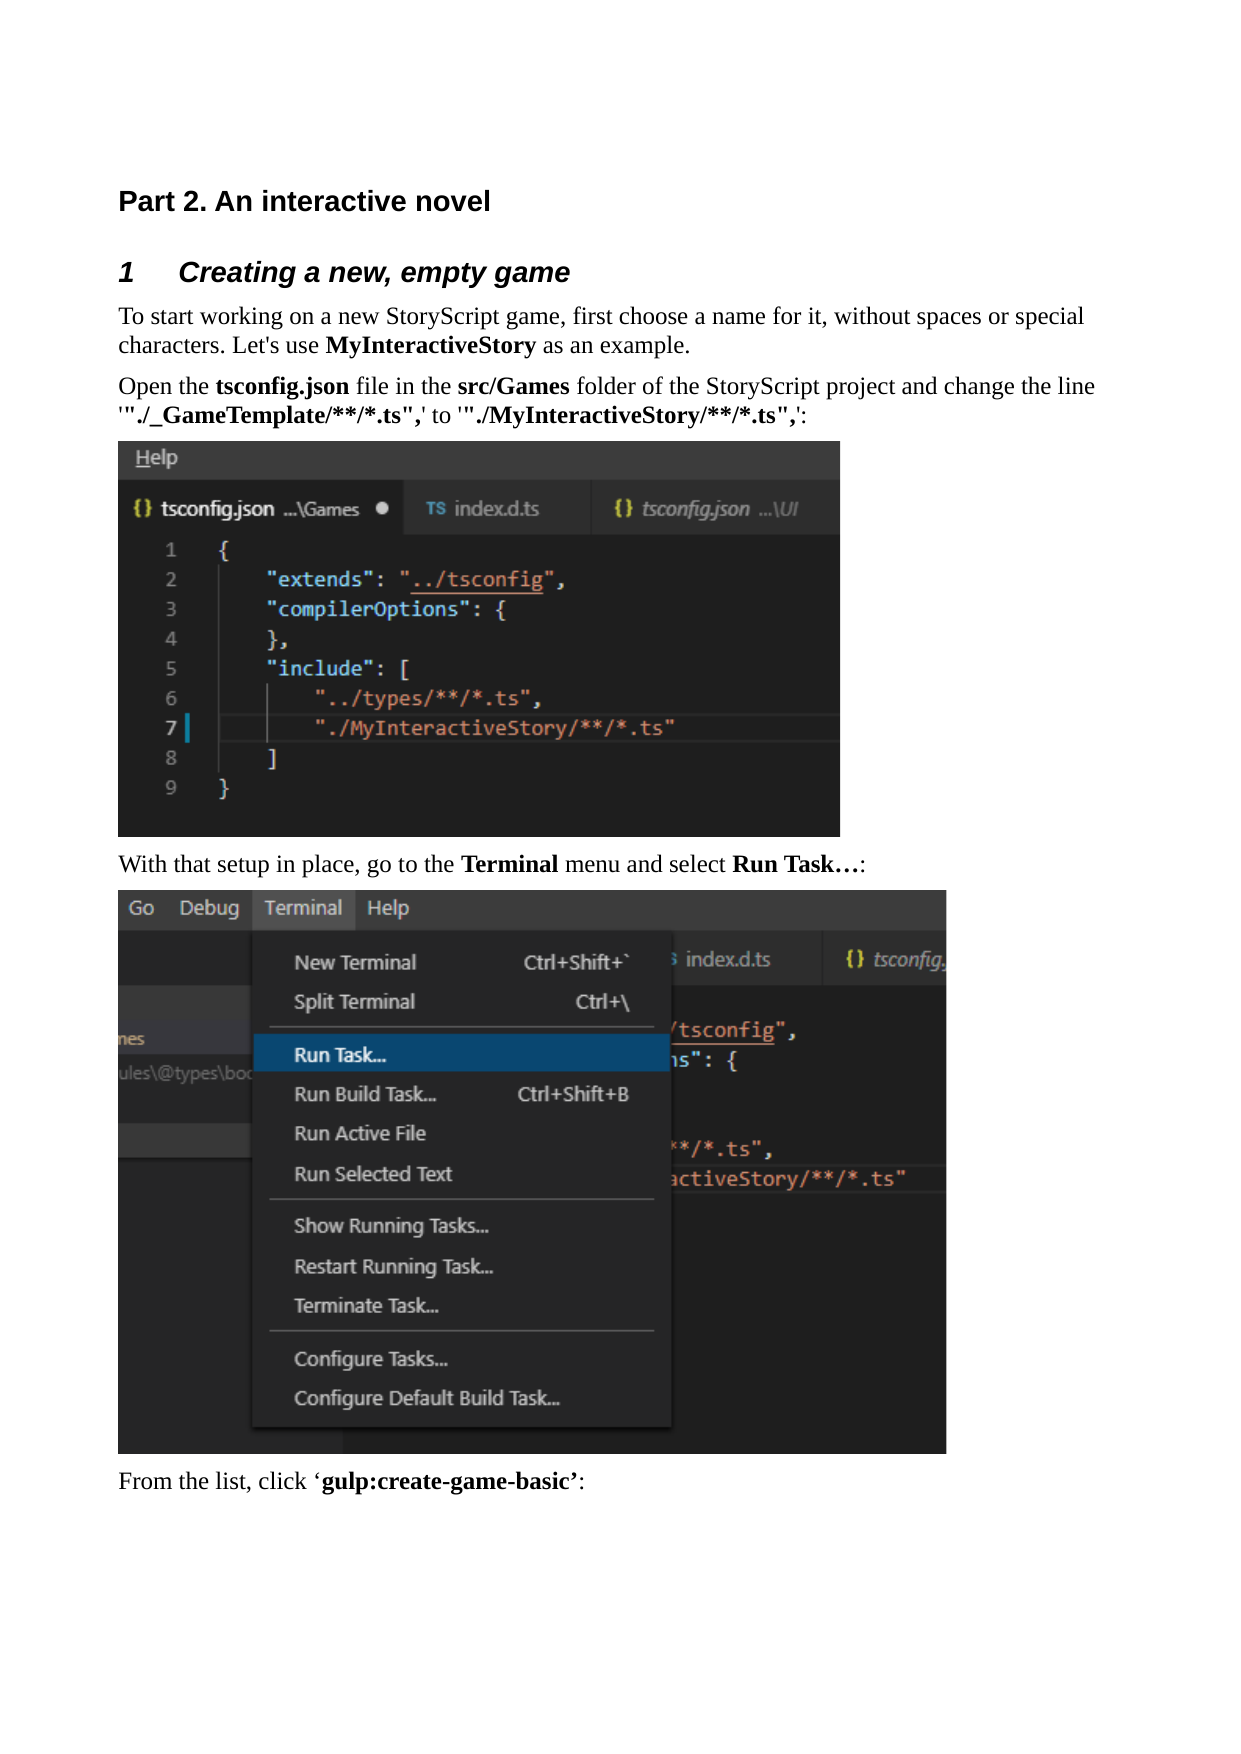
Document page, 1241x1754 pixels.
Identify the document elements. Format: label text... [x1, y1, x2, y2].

text Open the tsconfig.json file in the src/Games folder of the StoryScript project and change the line '"./_GameTemplate/**/*.ts",' to '"./MyInteractiveStory/**/*.ts",': [118, 371, 1122, 429]
subtitle Part 2. An interactive novel [118, 184, 1122, 218]
text With that setup in place, go to the Terminal menu and select Run Task…: [118, 849, 1122, 878]
text To start working on a new StoryScript game, first choose a name for it, without spaces or special characters. Let's use MyInteractiveStory as an example. [118, 301, 1122, 359]
subtitle Creating a new, empty game [118, 255, 1122, 289]
text From the list, click ‘gulp:create-game-basic’: [118, 1466, 1122, 1494]
